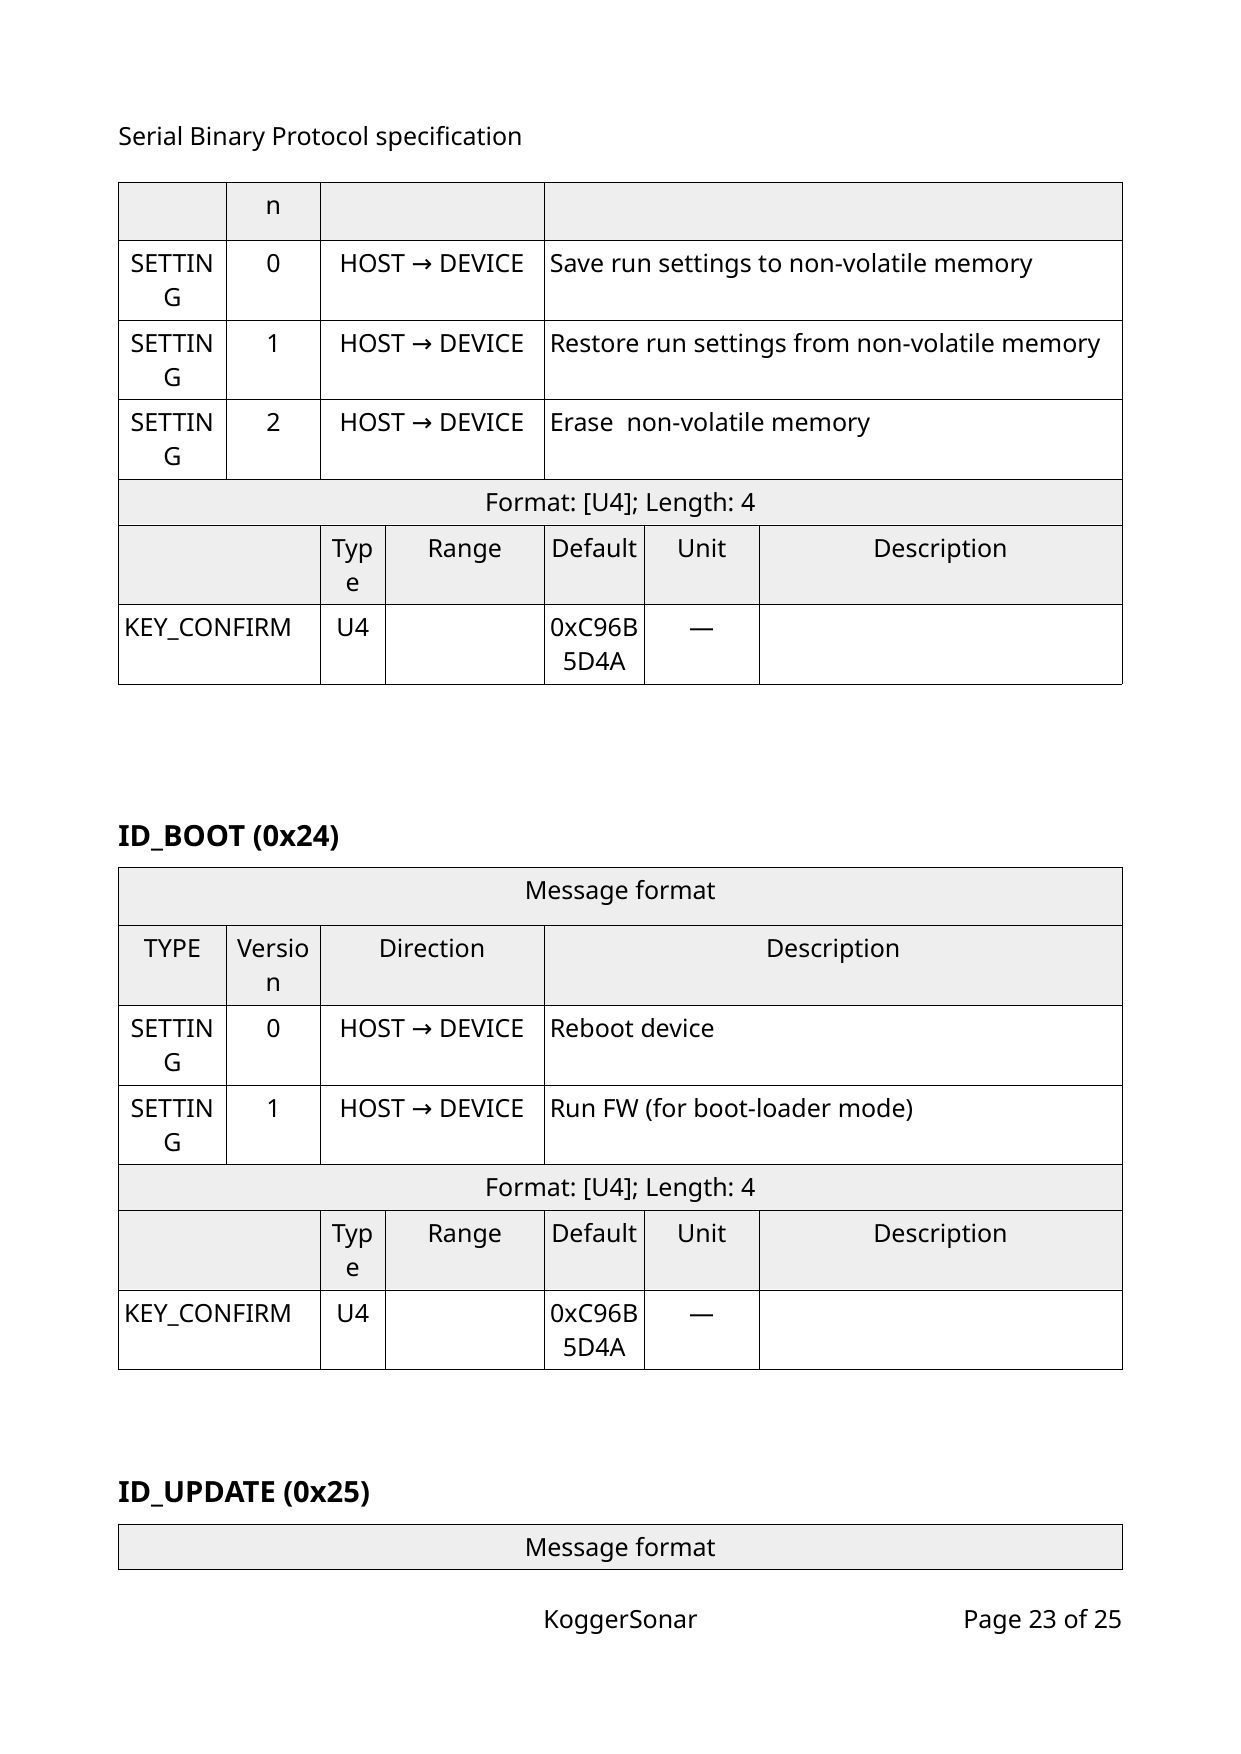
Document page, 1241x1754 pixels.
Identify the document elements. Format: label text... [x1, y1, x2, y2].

table_cell Range [386, 526, 544, 604]
table_cell 0xC96B 5D4A [545, 605, 644, 684]
table_cell [545, 183, 1122, 240]
table_cell [386, 605, 544, 684]
table_cell U4 [321, 1291, 385, 1369]
table_cell Type [321, 1211, 385, 1289]
table_cell TYPE [119, 926, 226, 1005]
table_cell SETTING [119, 400, 226, 479]
table_cell 0 [227, 241, 320, 319]
table_cell 1 [227, 1086, 320, 1164]
table_cell — [645, 605, 759, 684]
table_cell Restore run settings from non-volatile memory [545, 321, 1122, 399]
table_cell [386, 1291, 544, 1369]
table_cell Erase non-volatile memory [545, 400, 1122, 479]
subtitle ID_UPDATE (0x25) [118, 1472, 1122, 1511]
table_cell [321, 183, 544, 240]
table_cell SETTING [119, 1006, 226, 1084]
table_cell HOST → DEVICE [321, 400, 544, 479]
table_cell Format: [U4]; Length: 4 [119, 1165, 1122, 1210]
table_cell Direction [321, 926, 544, 1005]
table_cell Description [760, 526, 1122, 604]
table_cell Format: [U4]; Length: 4 [119, 480, 1122, 524]
table_cell HOST → DEVICE [321, 1086, 544, 1164]
table_cell Description [545, 926, 1122, 1005]
table_cell Type [321, 526, 385, 604]
table_cell 2 [227, 400, 320, 479]
table_cell 0 [227, 1006, 320, 1084]
table_cell Unit [645, 1211, 759, 1289]
table_cell Save run settings to non-volatile memory [545, 241, 1122, 319]
table_cell [119, 1211, 320, 1289]
table_header Message format [119, 868, 1122, 925]
table_cell Description [760, 1211, 1122, 1289]
table_cell [119, 526, 320, 604]
table_cell HOST → DEVICE [321, 241, 544, 319]
table_cell SETTING [119, 321, 226, 399]
table_cell SETTING [119, 241, 226, 319]
table_cell Default [545, 526, 644, 604]
table_cell — [645, 1291, 759, 1369]
table_header Message format [119, 1525, 1122, 1569]
table_cell 1 [227, 321, 320, 399]
table_cell HOST → DEVICE [321, 1006, 544, 1084]
table_cell Unit [645, 526, 759, 604]
table_cell [760, 1291, 1122, 1369]
table_cell [760, 605, 1122, 684]
table_cell KEY_CONFIRM [119, 1291, 320, 1369]
table_cell SETTING [119, 1086, 226, 1164]
table_cell Range [386, 1211, 544, 1289]
table_cell HOST → DEVICE [321, 321, 544, 399]
table_cell U4 [321, 605, 385, 684]
table_cell Run FW (for boot-loader mode) [545, 1086, 1122, 1164]
table_cell Reboot device [545, 1006, 1122, 1084]
table_cell n [227, 183, 320, 240]
table_cell Default [545, 1211, 644, 1289]
table_cell KEY_CONFIRM [119, 605, 320, 684]
table_cell [119, 183, 226, 240]
table_cell Version [227, 926, 320, 1005]
table_cell 0xC96B 5D4A [545, 1291, 644, 1369]
subtitle ID_BOOT (0x24) [118, 815, 1122, 854]
